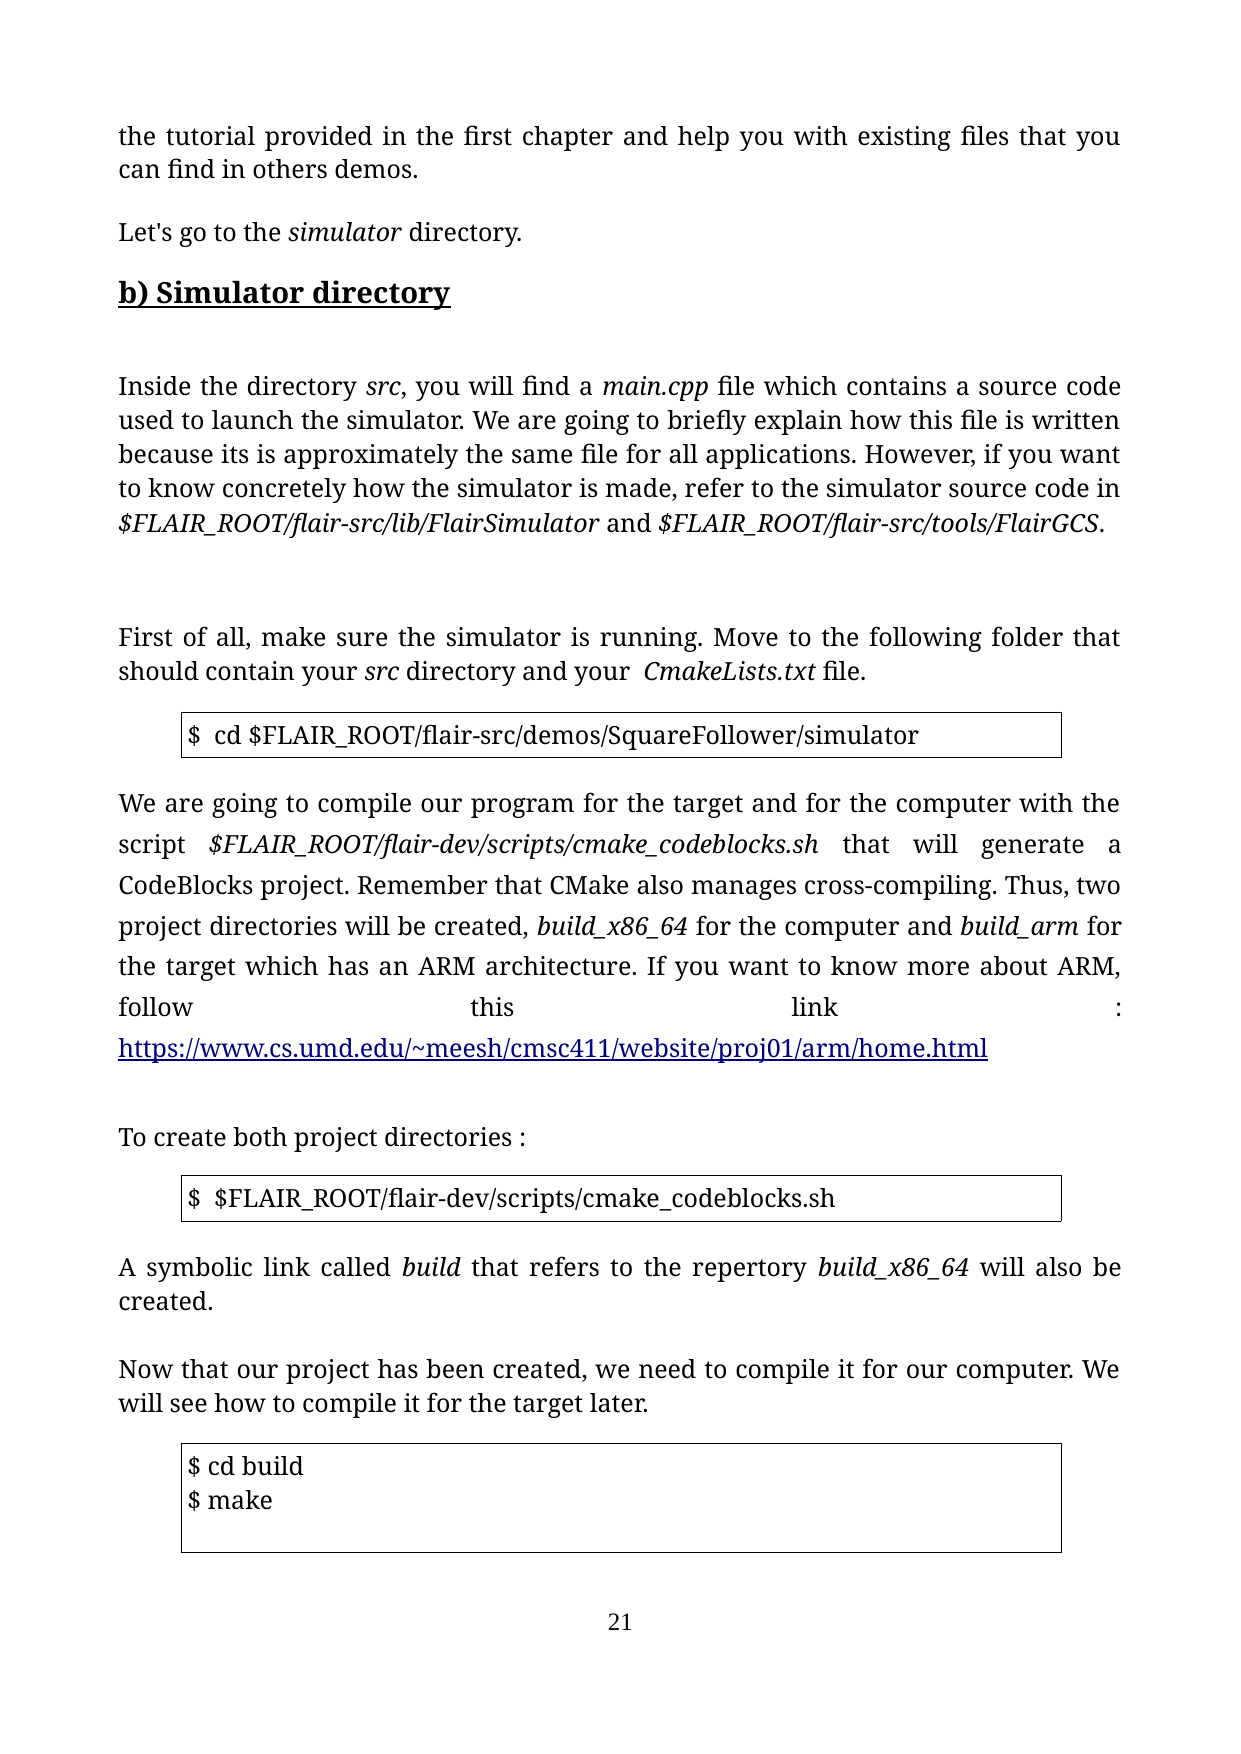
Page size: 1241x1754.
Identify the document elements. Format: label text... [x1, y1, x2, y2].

table_header $ $FLAIR_ROOT/flair-dev/scripts/cmake_codeblocks.sh [182, 1176, 1061, 1221]
text We are going to compile our program for the target and for the computer with the script $FLAIR_ROOT/flair-dev/scripts/cmake_codeblocks.sh that will generate a CodeBlocks project. Remember that CMake also manages cross-compiling. Thus, two project directories will be created, build_x86_64 for the computer and build_arm for the target which has an ARM architecture. If you want to know more about ARM, follow this link : https://www.cs.umd.edu/~meesh/cmsc411/website/proj01/arm/home.html [118, 786, 1122, 1099]
table_header $ cd $FLAIR_ROOT/flair-src/demos/SquareFollower/simulator [182, 713, 1061, 757]
text To create both project directories : [118, 1119, 1122, 1154]
table_header $ cd build $ make [182, 1444, 1061, 1552]
text A symbolic link called build that refers to the repertory build_x86_64 will also be created. [118, 1249, 1122, 1317]
text Now that our project has been created, we need to compile it for our computer. We will see how to compile it for the target later. [118, 1317, 1122, 1419]
text Inside the directory src, you will find a main.cpp file which contains a source code used to launch the simulator. We are going to briefly explain how this file is written because its is approximately the same file for all applications. However, if you want to know concretely how the simulator is made, refer to the simulator source code in $FLAIR_ROOT/flair-src/lib/FlairSimulator and $FLAIR_ROOT/flair-src/tools/FlairGCS. [118, 369, 1122, 539]
text b) Simulator directory [118, 272, 1122, 312]
text the tutorial provided in the first chapter and help you with existing files that you can find in others demos. [118, 118, 1122, 186]
text First of all, make sure the simulator is running. Move to the following folder that should contain your src directory and your CmakeLists.txt file. [118, 620, 1122, 688]
text Let's go to the simulator directory. [118, 215, 1122, 249]
